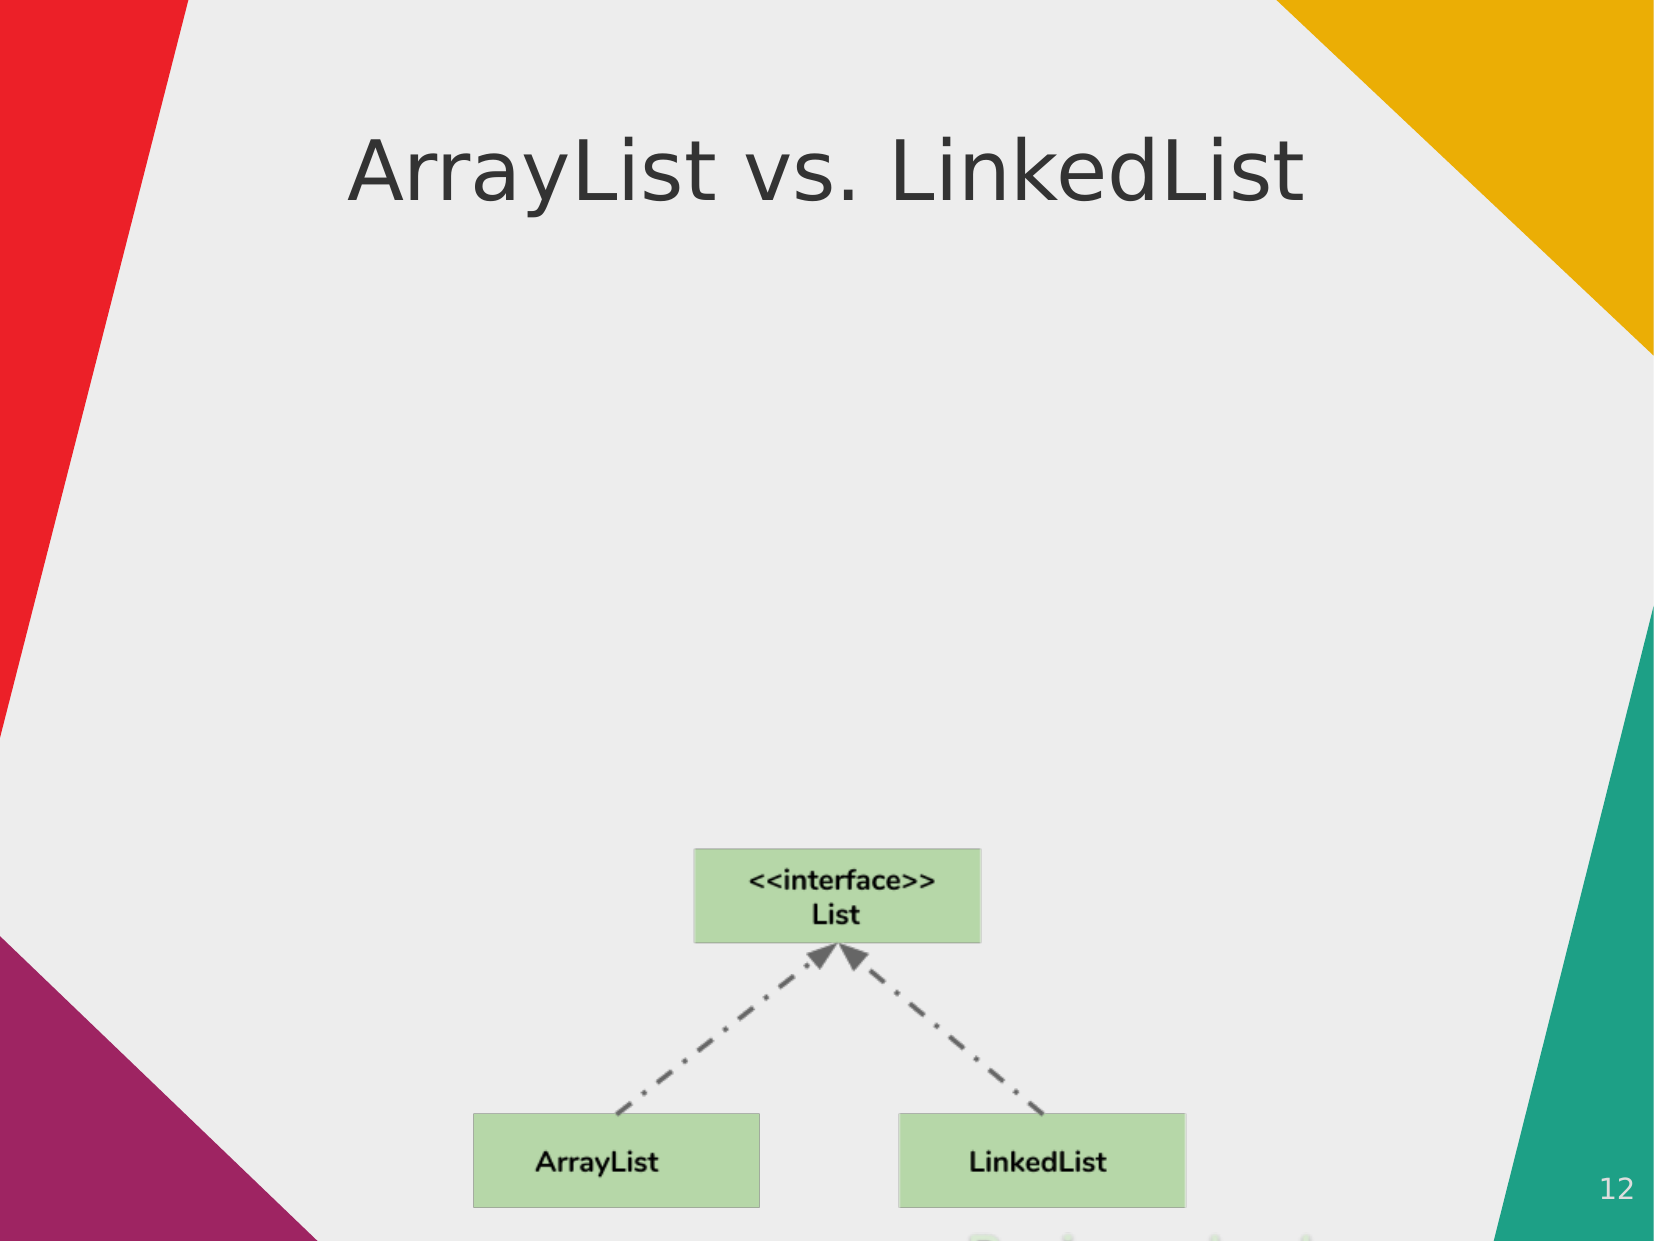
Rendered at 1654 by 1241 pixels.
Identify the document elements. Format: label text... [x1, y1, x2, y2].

picture [330, 821, 1346, 1241]
title ArrayList vs. LinkedList [114, 73, 1539, 271]
